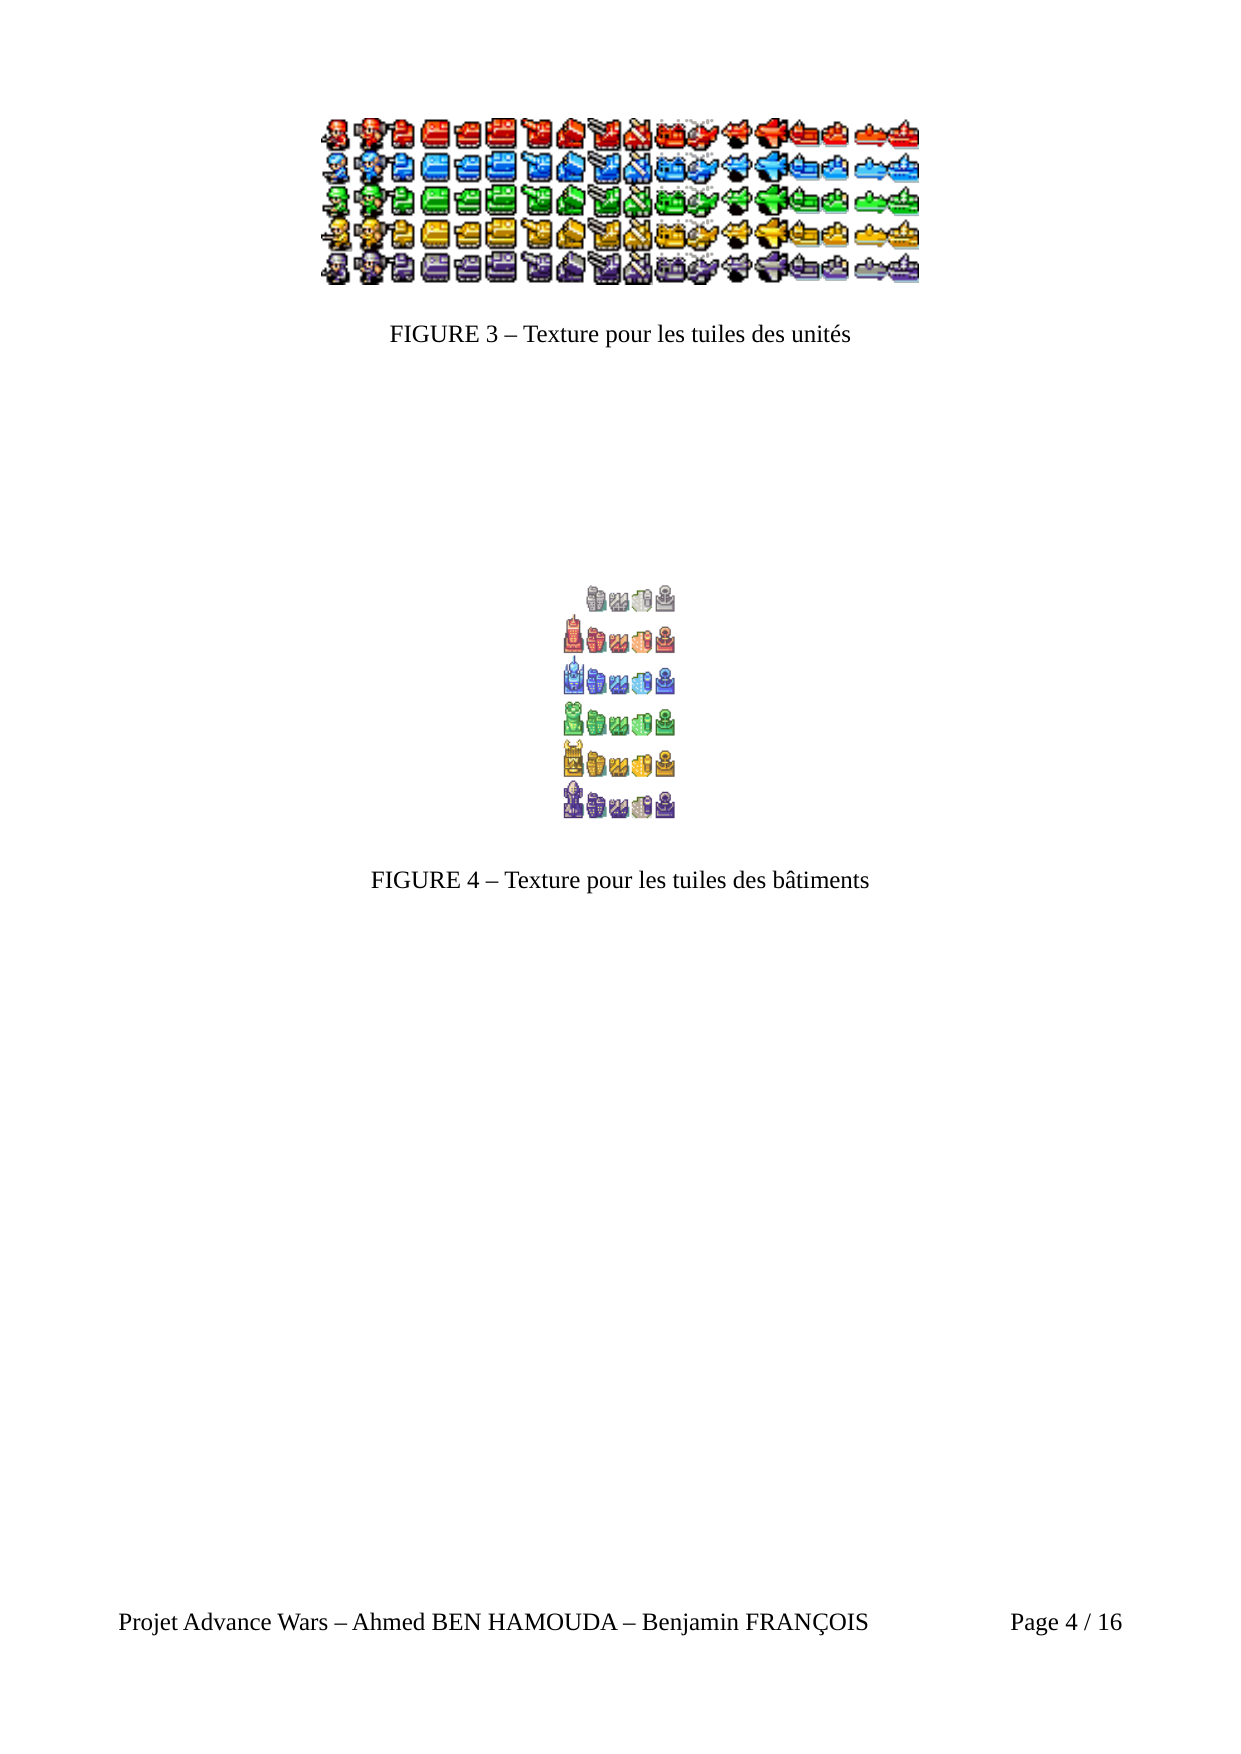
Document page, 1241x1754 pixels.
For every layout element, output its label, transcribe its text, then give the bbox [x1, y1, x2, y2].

picture [321, 118, 919, 285]
picture [559, 578, 681, 822]
text FIGURE 4 – Texture pour les tuiles des bâtiments [118, 866, 1122, 894]
text FIGURE 3 – Texture pour les tuiles des unités [118, 319, 1122, 348]
